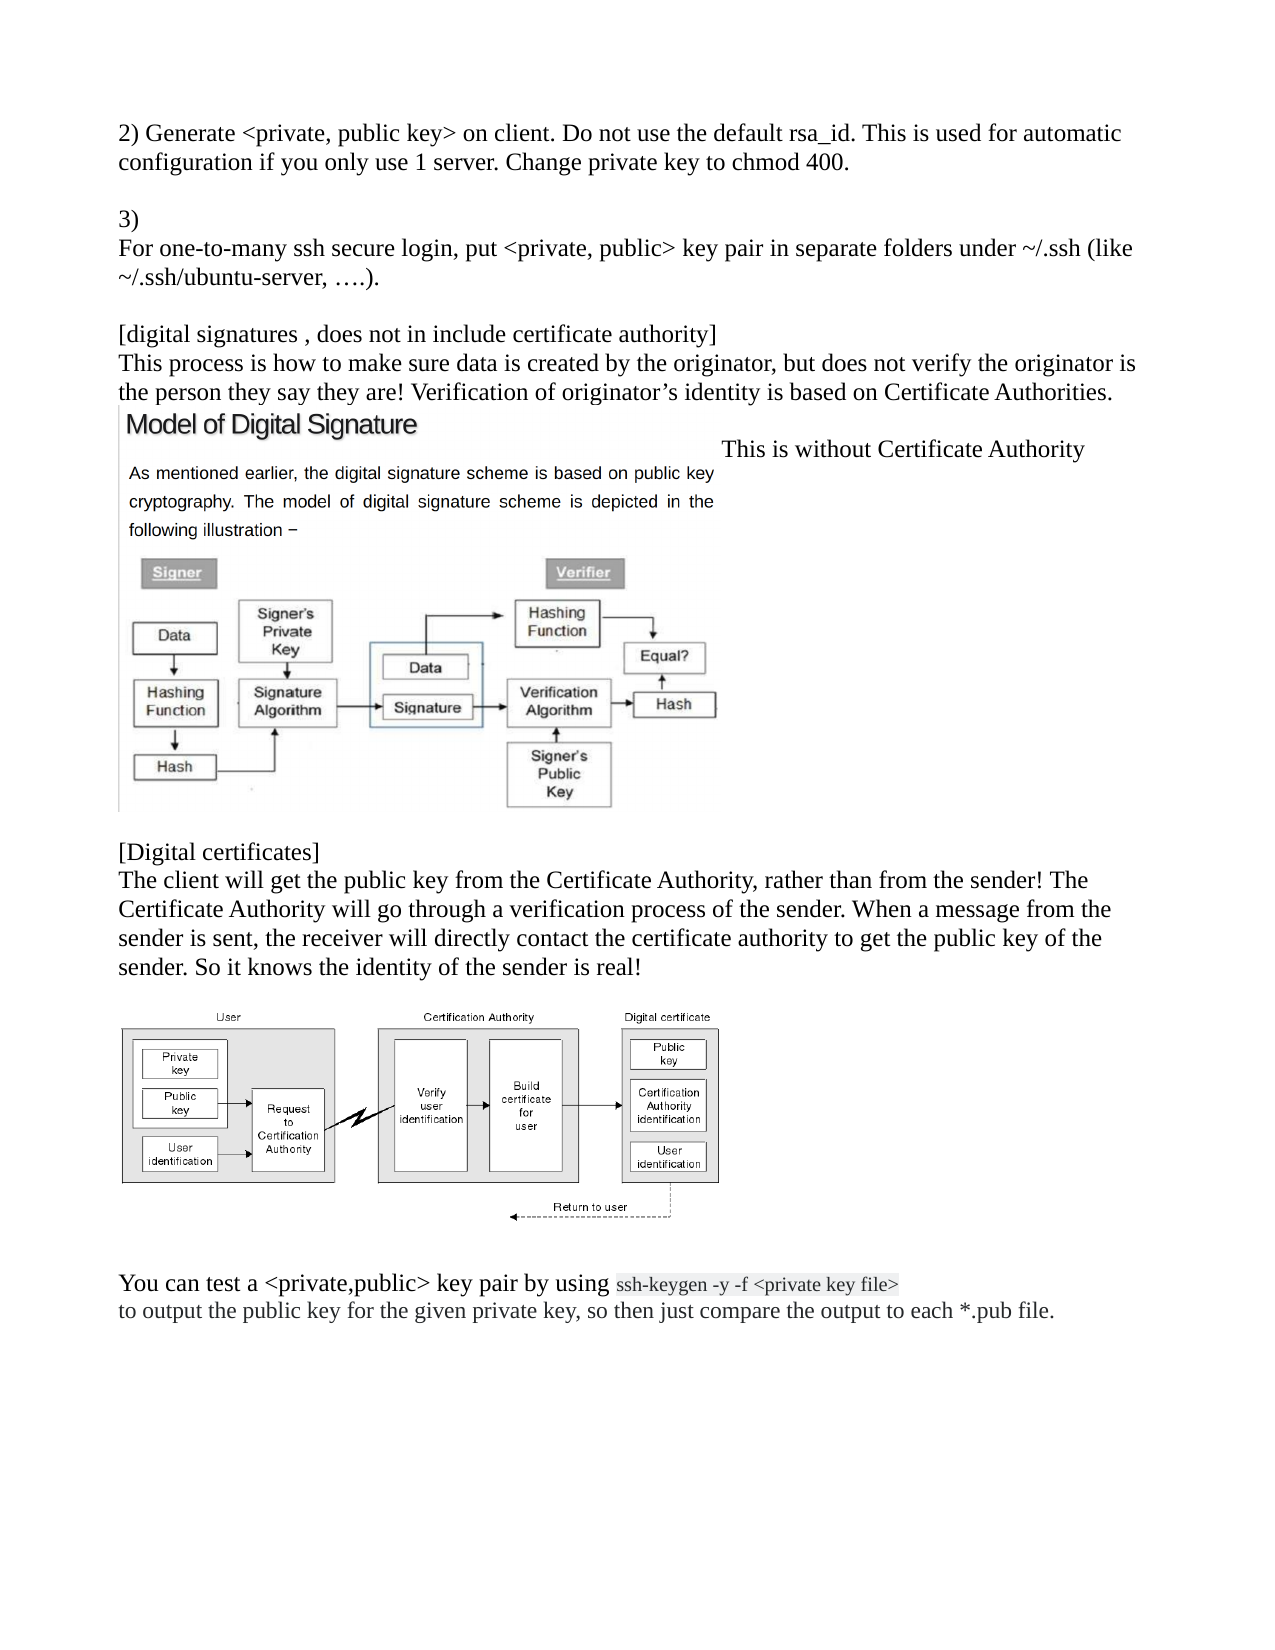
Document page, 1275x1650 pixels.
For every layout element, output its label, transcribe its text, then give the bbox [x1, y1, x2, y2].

picture [118, 405, 722, 812]
text 3) [118, 204, 1157, 233]
picture [118, 1009, 722, 1224]
text For one-to-many ssh secure login, put <private, public> key pair in separate folders under ~/.ssh (like ~/.ssh/ubuntu-server, ….). [118, 233, 1157, 291]
text The client will get the public key from the Certificate Authority, rather than from the sender! The Certificate Authority will go through a verification process of the sender. When a message from the sender is sent, the receiver will directly contact the certificate authority to get the public key of the sender. So it knows the identity of the sender is real! [118, 866, 1157, 981]
text [Digital certificates] [118, 837, 1157, 866]
text You can test a <private,public> key pair by using ssh-keygen -y -f <private key file> [118, 1268, 1157, 1297]
text to output the public key for the given private key, so then just compare the output to each *.pub file. [118, 1297, 1157, 1324]
text [digital signatures , does not in include certificate authority] [118, 319, 1157, 348]
text This is without Certificate Authority [722, 434, 1157, 463]
text 2) Generate <private, public key> on client. Do not use the default rsa_id. This is used for automatic configuration if you only use 1 server. Change private key to chmod 400. [118, 118, 1157, 176]
text This process is how to make sure data is created by the originator, but does not verify the originator is the person they say they are! Verification of originator’s identity is based on Certificate Authorities. [118, 348, 1157, 406]
